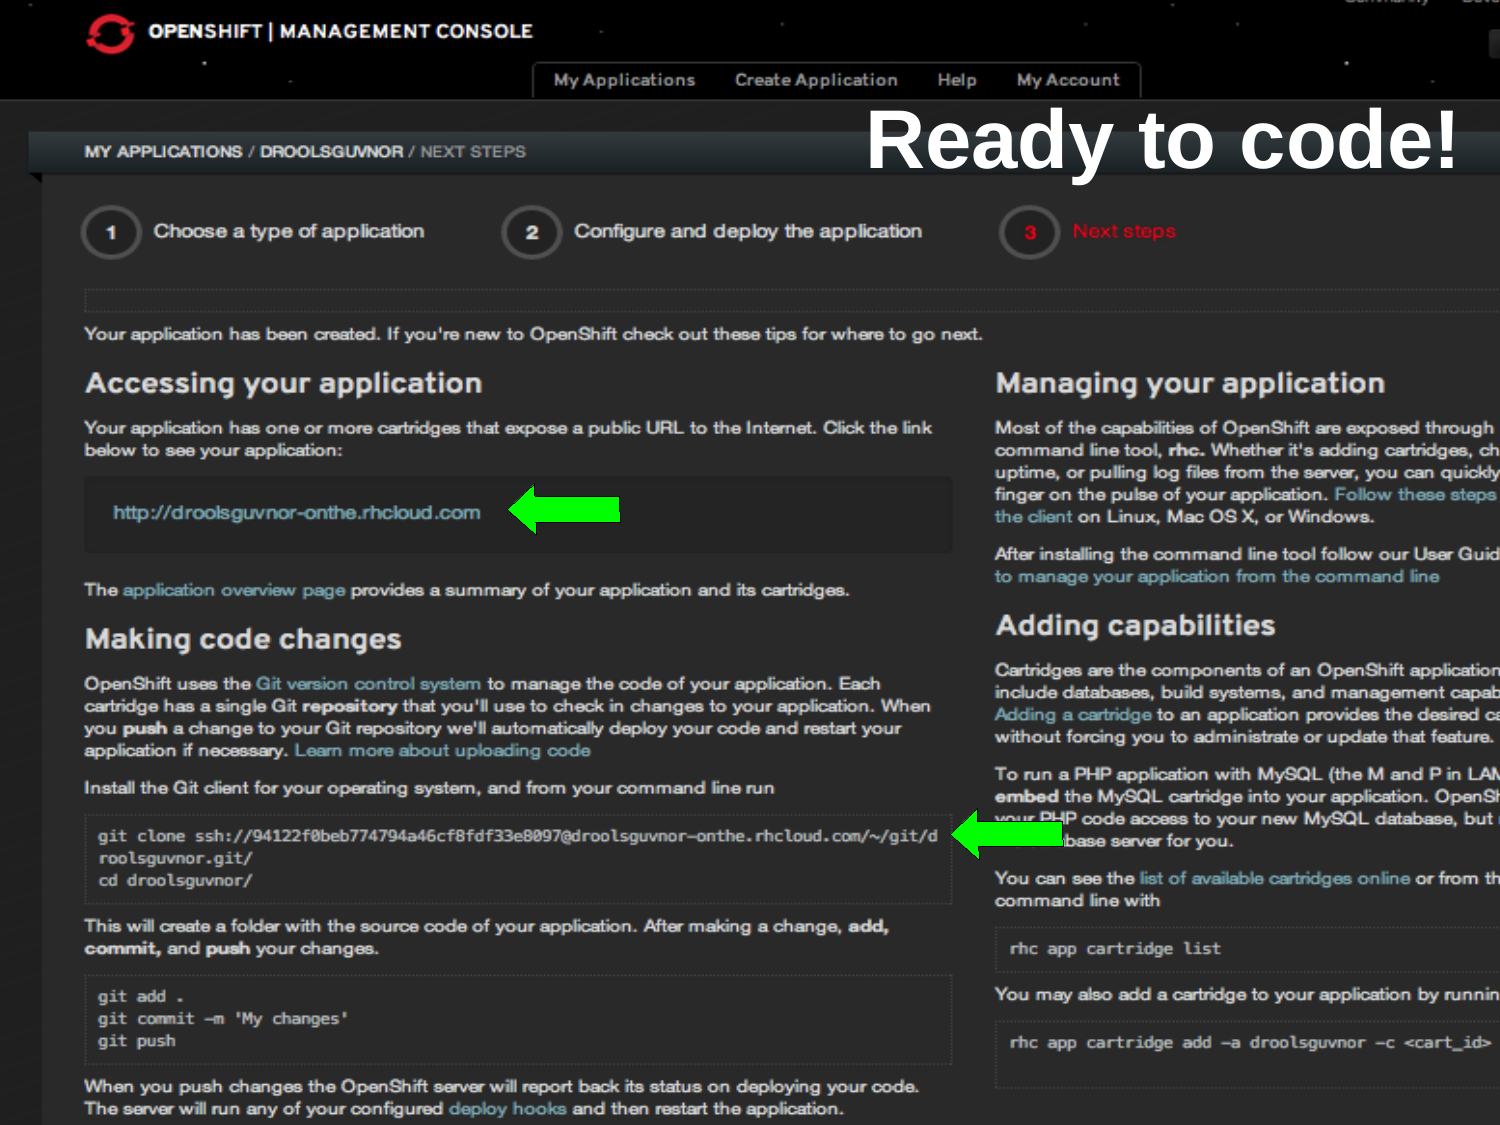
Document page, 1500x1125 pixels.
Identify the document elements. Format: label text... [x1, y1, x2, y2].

picture [0, 0, 1500, 1125]
text_box [507, 483, 621, 535]
text_box [950, 808, 1064, 860]
title Ready to code! [850, 17, 1500, 253]
